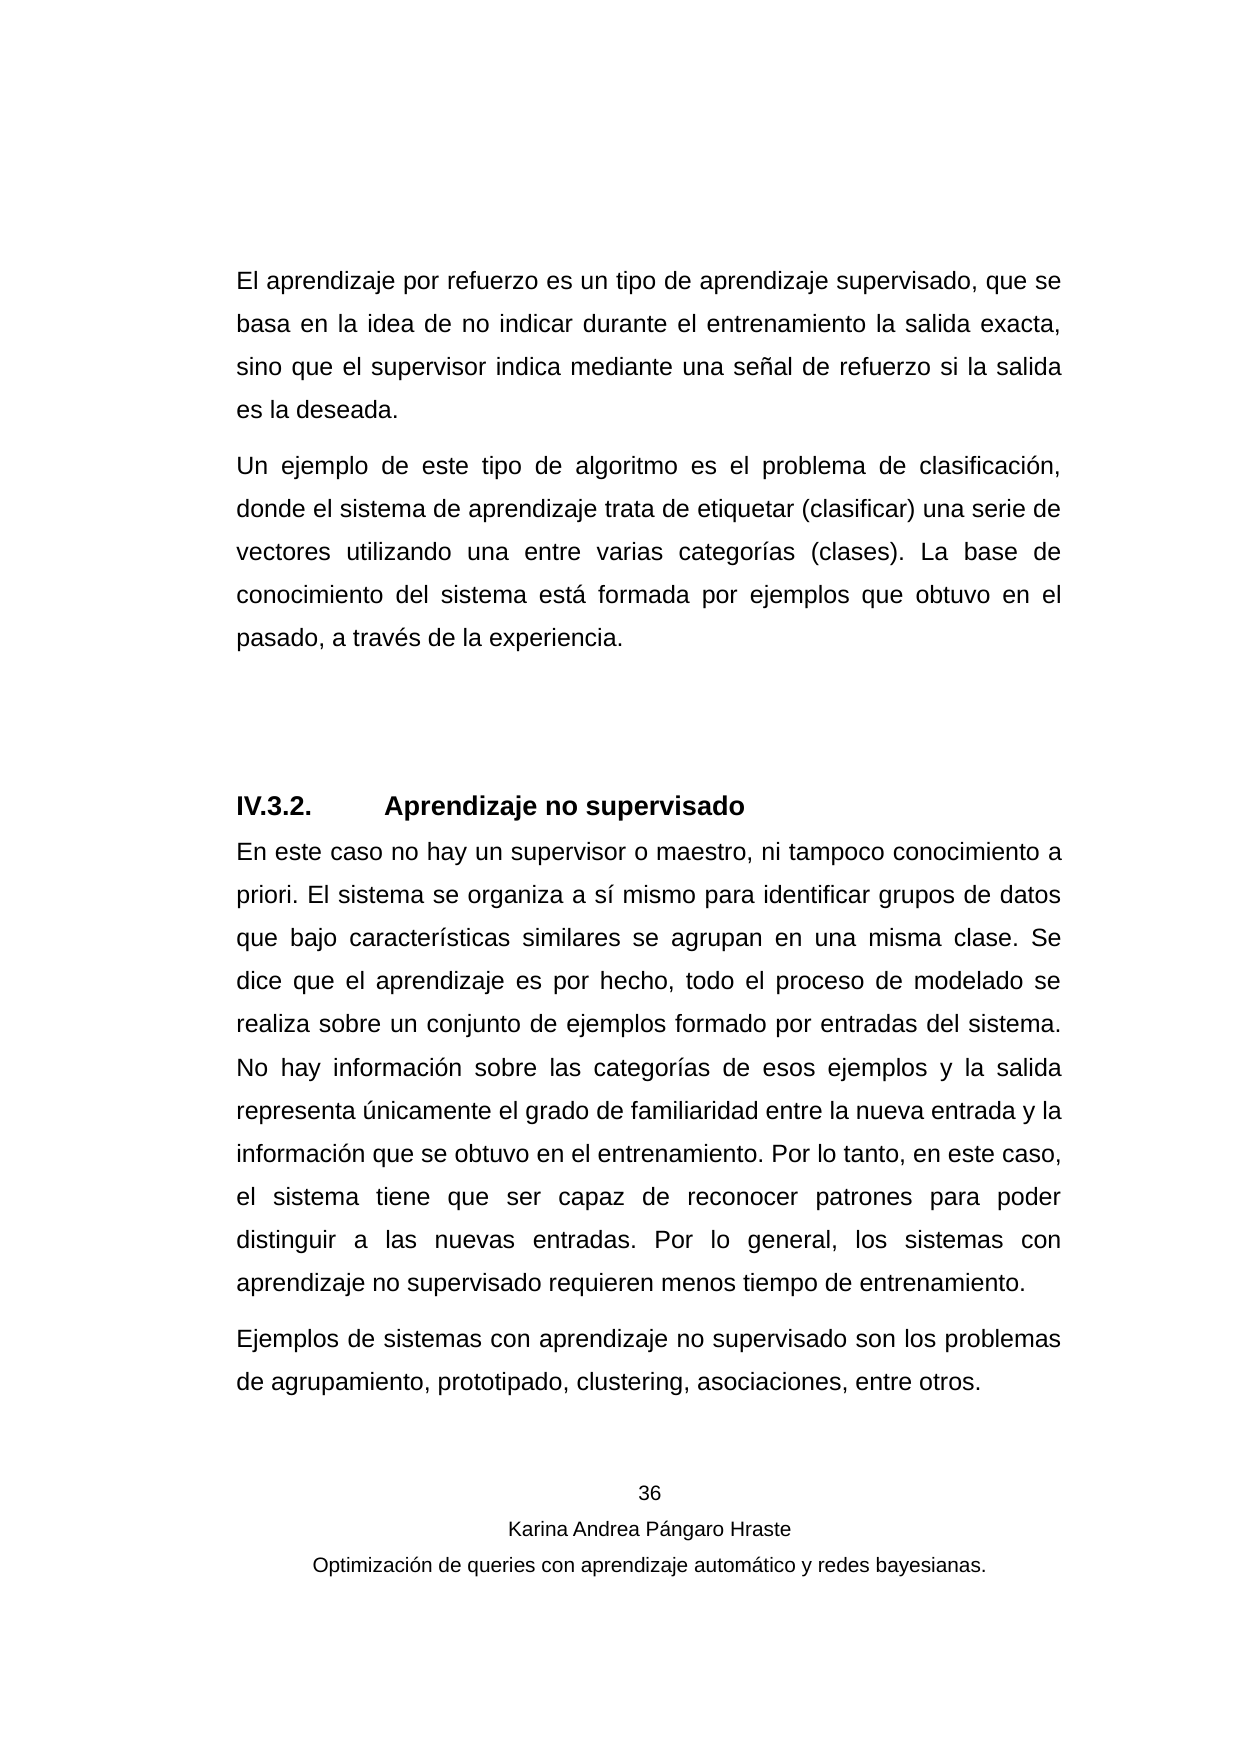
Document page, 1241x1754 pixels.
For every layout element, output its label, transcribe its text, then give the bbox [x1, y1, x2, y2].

text En este caso no hay un supervisor o maestro, ni tampoco conocimiento a priori. El sistema se organiza a sí mismo para identificar grupos de datos que bajo características similares se agrupan en una misma clase. Se dice que el aprendizaje es por hecho, todo el proceso de modelado se realiza sobre un conjunto de ejemplos formado por entradas del sistema. No hay información sobre las categorías de esos ejemplos y la salida representa únicamente el grado de familiaridad entre la nueva entrada y la información que se obtuvo en el entrenamiento. Por lo tanto, en este caso, el sistema tiene que ser capaz de reconocer patrones para poder distinguir a las nuevas entradas. Por lo general, los sistemas con aprendizaje no supervisado requieren menos tiempo de entrenamiento. [236, 837, 1063, 1297]
subtitle Aprendizaje no supervisado [236, 790, 1063, 821]
text Ejemplos de sistemas con aprendizaje no supervisado son los problemas de agrupamiento, prototipado, clustering, asociaciones, entre otros. [236, 1324, 1063, 1396]
text Un ejemplo de este tipo de algoritmo es el problema de clasificación, donde el sistema de aprendizaje trata de etiquetar (clasificar) una serie de vectores utilizando una entre varias categorías (clases). La base de conocimiento del sistema está formada por ejemplos que obtuvo en el pasado, a través de la experiencia. [236, 451, 1063, 652]
text El aprendizaje por refuerzo es un tipo de aprendizaje supervisado, que se basa en la idea de no indicar durante el entrenamiento la salida exacta, sino que el supervisor indica mediante una señal de refuerzo si la salida es la deseada. [236, 266, 1063, 424]
